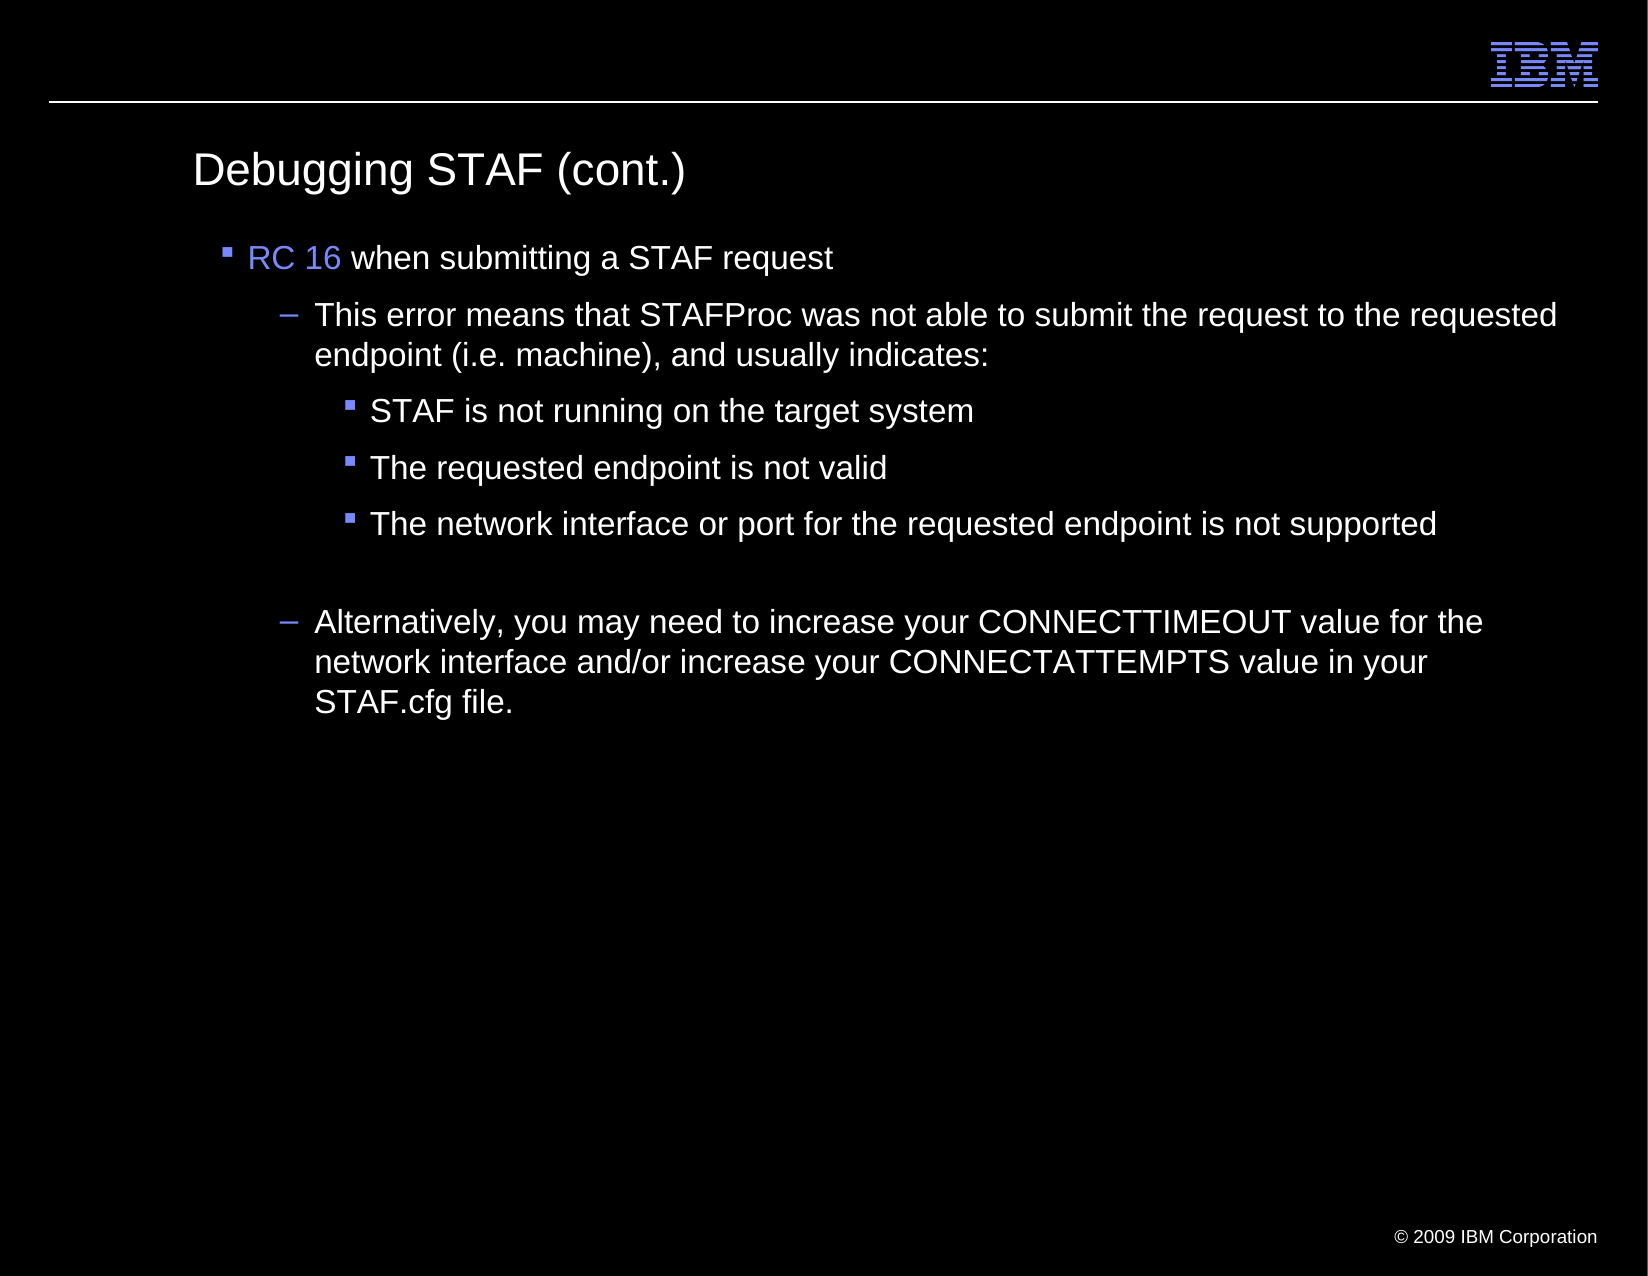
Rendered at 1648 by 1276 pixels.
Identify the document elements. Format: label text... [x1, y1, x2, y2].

text_box RC 16 when submitting a STAF request This error means that STAFProc was not able to submit the request to the requested endpoint (i.e. machine), and usually indicates: STAF is not running on the target system The requested endpoint is not valid The network interface or port for the requested endpoint is not supported Alternatively, you may need to increase your CONNECTTIMEOUT value for the network interface and/or increase your CONNECTATTEMPTS value in your STAF.cfg file. [219, 236, 1570, 811]
title Debugging STAF (cont.) [175, 137, 1648, 231]
picture [1491, 42, 1598, 87]
